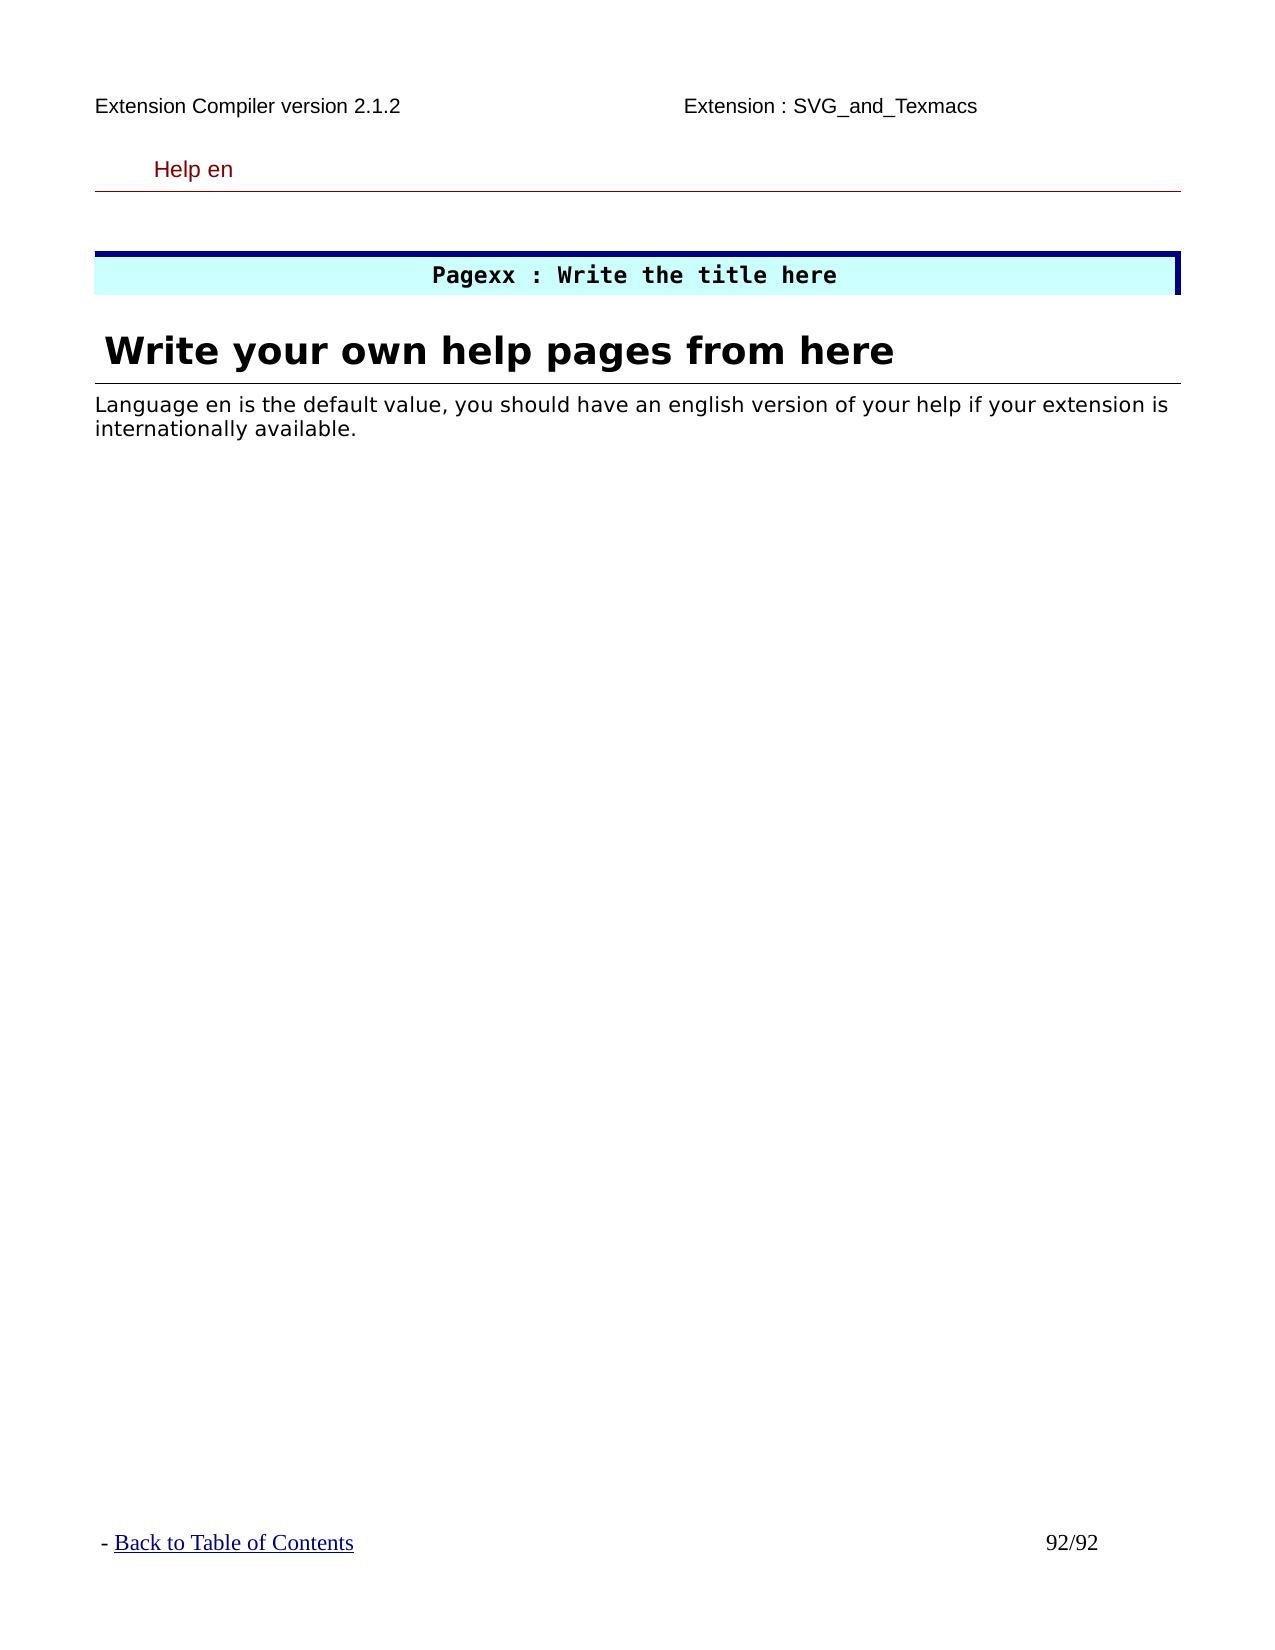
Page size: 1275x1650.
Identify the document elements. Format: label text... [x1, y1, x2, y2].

text Language en is the default value, you should have an english version of your help if your extension is internationally available. [94, 393, 1181, 442]
text Help en [94, 147, 1181, 192]
text Write your own help pages from here [94, 320, 1181, 383]
text Pagexx : Write the title here [94, 252, 1175, 295]
